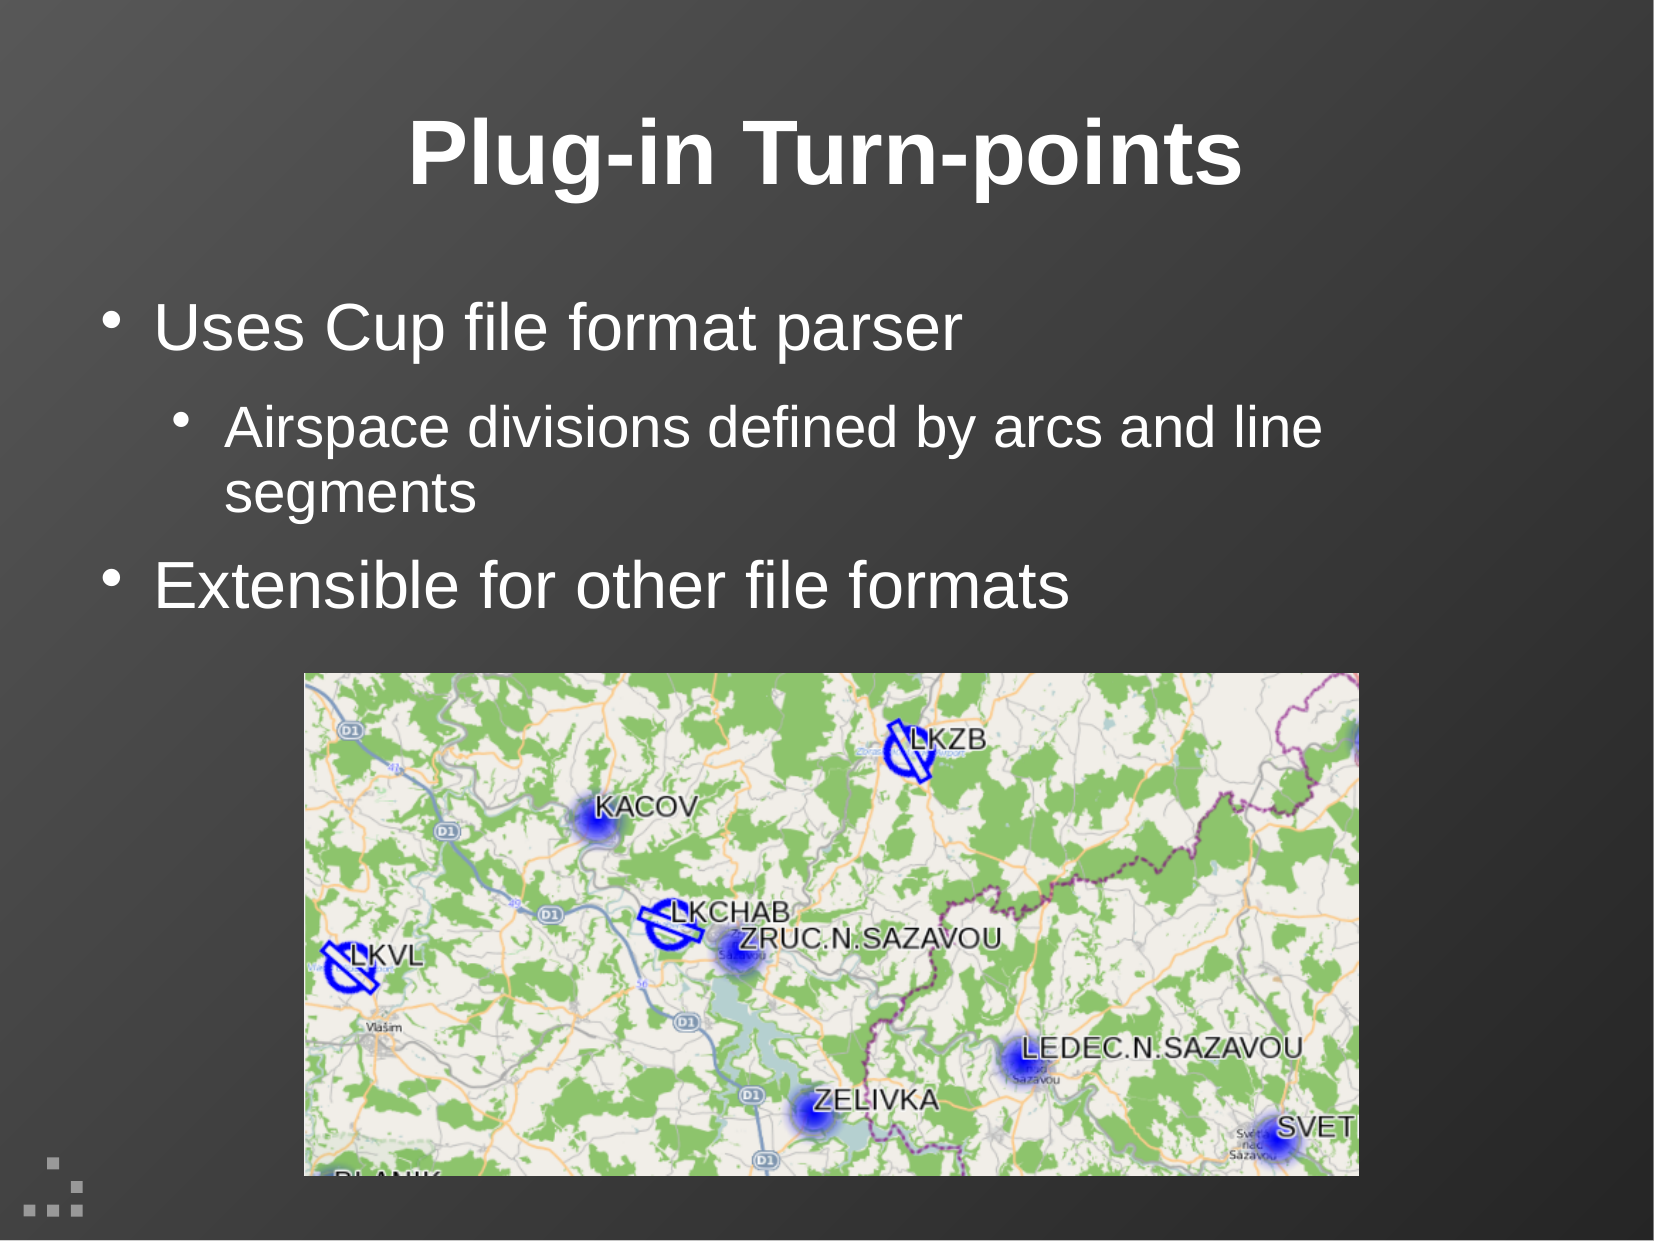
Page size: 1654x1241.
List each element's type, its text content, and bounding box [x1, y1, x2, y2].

list Uses Cup file format parser Airspace divisions defined by arcs and line segments Extensible for other file formats [82, 290, 1538, 1010]
title Plug-in Turn-points [82, 49, 1571, 257]
picture [304, 673, 1359, 1176]
